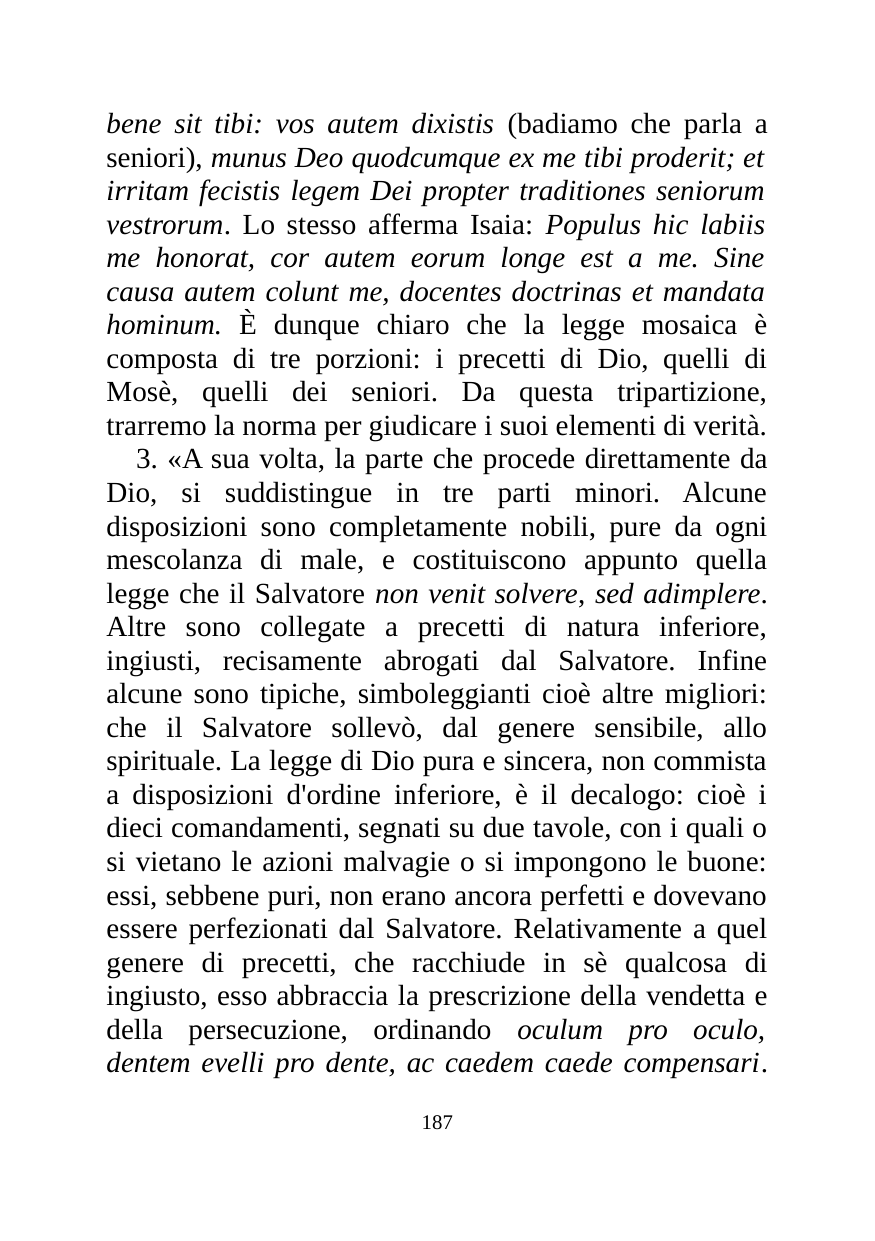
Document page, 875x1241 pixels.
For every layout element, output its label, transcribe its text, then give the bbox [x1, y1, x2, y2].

text 3. «A sua volta, la parte che procede direttamente da Dio, si suddistingue in tre parti minori. Alcune disposizioni sono completamente nobili, pure da ogni mescolanza di male, e costituiscono appunto quella legge che il Salvatore non venit solvere, sed adimplere. Altre sono collegate a precetti di natura inferiore, ingiusti, recisamente abrogati dal Salvatore. Infine alcune sono tipiche, simboleggianti cioè altre migliori: che il Salvatore sollevò, dal genere sensibile, allo spirituale. La legge di Dio pura e sincera, non commista a disposizioni d'ordine inferiore, è il decalogo: cioè i dieci comandamenti, segnati su due tavole, con i quali o si vietano le azioni malvagie o si impongono le buone: essi, sebbene puri, non erano ancora perfetti e dovevano essere perfezionati dal Salvatore. Relativamente a quel genere di precetti, che racchiude in sè qualcosa di ingiusto, esso abbraccia la prescrizione della vendetta e della persecuzione, ordinando oculum pro oculo, dentem evelli pro dente, ac caedem caede compensari. [106, 442, 768, 1079]
text bene sit tibi: vos autem dixistis (badiamo che parla a seniori), munus Deo quodcumque ex me tibi proderit; et irritam fecistis legem Dei propter traditiones seniorum vestrorum. Lo stesso afferma Isaia: Populus hic labiis me honorat, cor autem eorum longe est a me. Sine causa autem colunt me, docentes doctrinas et mandata hominum. È dunque chiaro che la legge mosaica è composta di tre porzioni: i precetti di Dio, quelli di Mosè, quelli dei seniori. Da questa tripartizione, trarremo la norma per giudicare i suoi elementi di verità. [106, 106, 768, 442]
